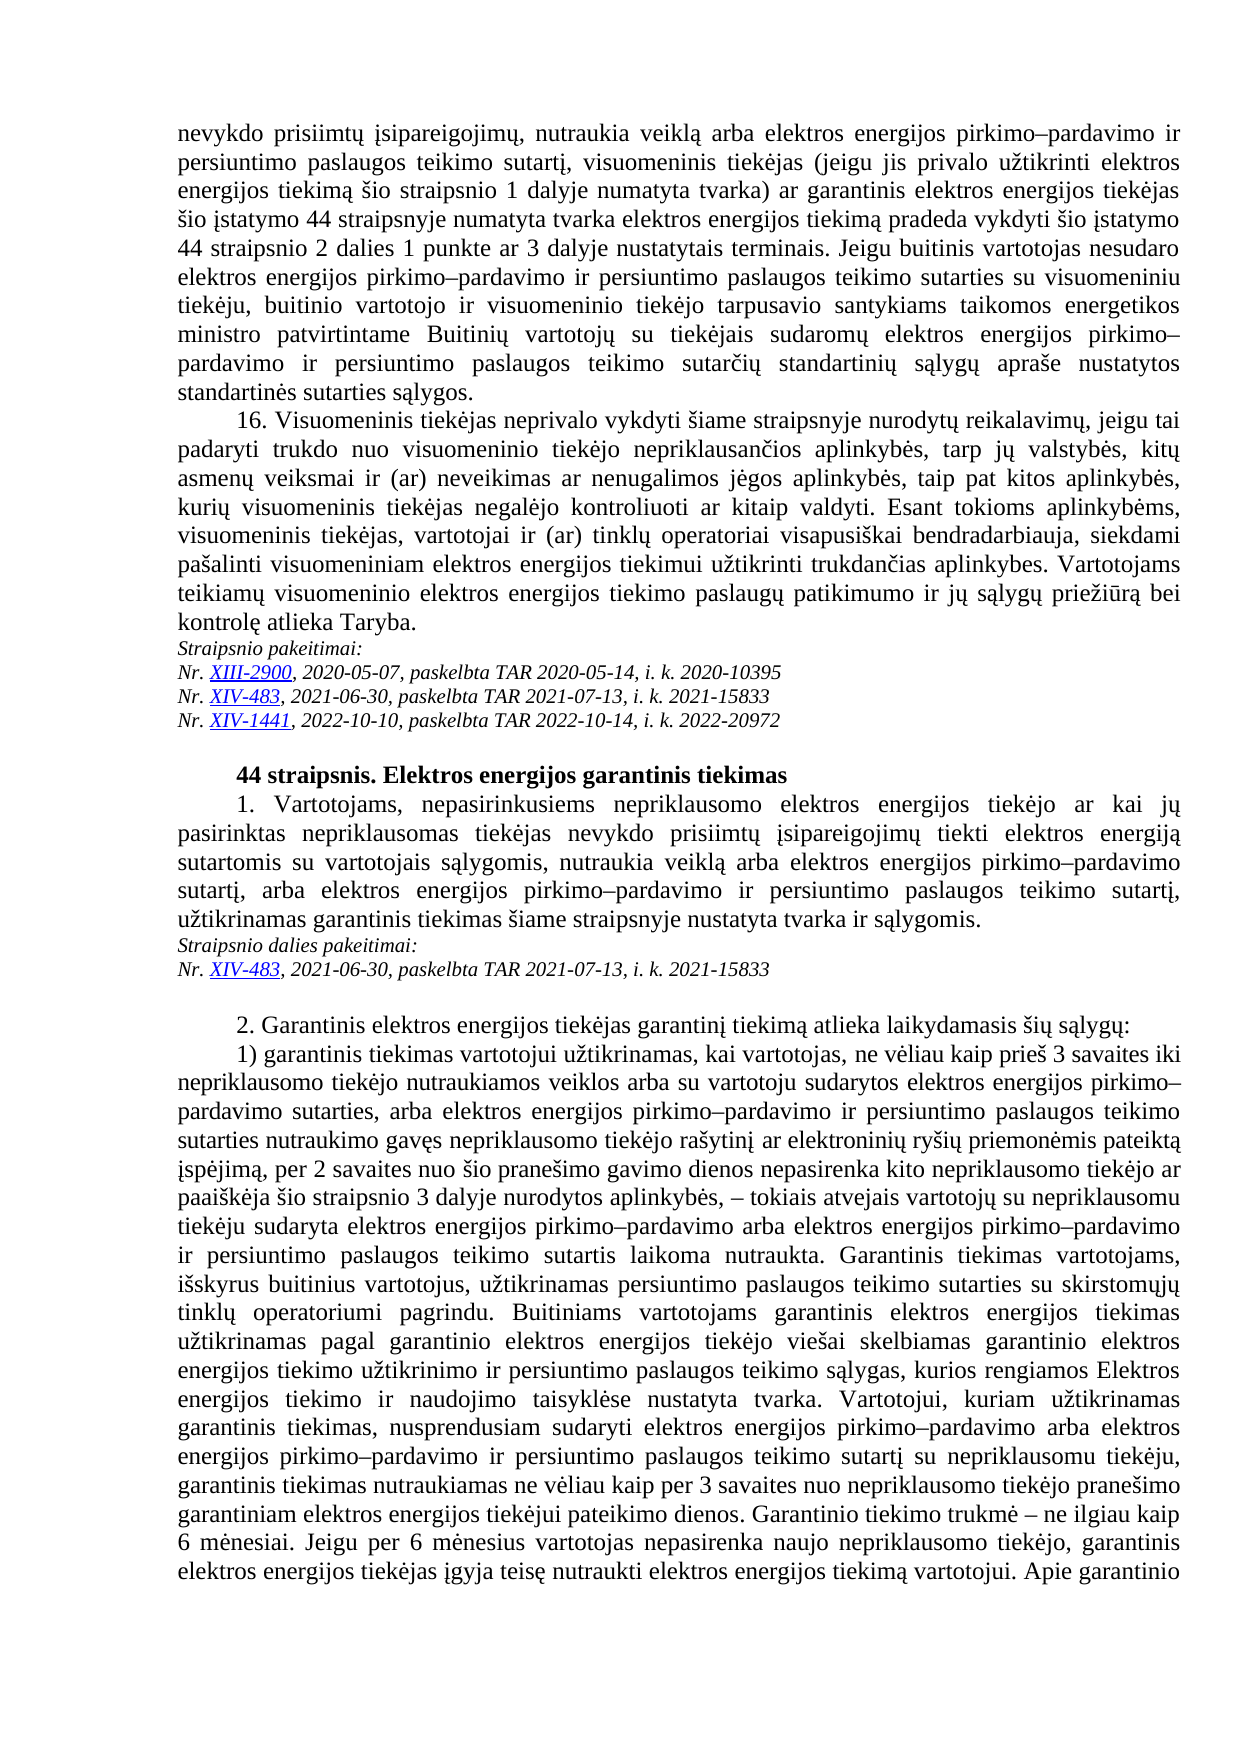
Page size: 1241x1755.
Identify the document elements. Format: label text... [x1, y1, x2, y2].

text 16. Visuomeninis tiekėjas neprivalo vykdyti šiame straipsnyje nurodytų reikalavimų, jeigu tai padaryti trukdo nuo visuomeninio tiekėjo nepriklausančios aplinkybės, tarp jų valstybės, kitų asmenų veiksmai ir (ar) neveikimas ar nenugalimos jėgos aplinkybės, taip pat kitos aplinkybės, kurių visuomeninis tiekėjas negalėjo kontroliuoti ar kitaip valdyti. Esant tokioms aplinkybėms, visuomeninis tiekėjas, vartotojai ir (ar) tinklų operatoriai visapusiškai bendradarbiauja, siekdami pašalinti visuomeniniam elektros energijos tiekimui užtikrinti trukdančias aplinkybes. Vartotojams teikiamų visuomeninio elektros energijos tiekimo paslaugų patikimumo ir jų sąlygų priežiūrą bei kontrolę atlieka Taryba. [177, 406, 1181, 636]
text Nr. XIV-483, 2021-06-30, paskelbta TAR 2021-07-13, i. k. 2021-15833 [177, 957, 1181, 981]
text Nr. XIV-483, 2021-06-30, paskelbta TAR 2021-07-13, i. k. 2021-15833 [177, 684, 1181, 708]
text 1) garantinis tiekimas vartotojui užtikrinamas, kai vartotojas, ne vėliau kaip prieš 3 savaites iki nepriklausomo tiekėjo nutraukiamos veiklos arba su vartotoju sudarytos elektros energijos pirkimo–pardavimo sutarties, arba elektros energijos pirkimo–pardavimo ir persiuntimo paslaugos teikimo sutarties nutraukimo gavęs nepriklausomo tiekėjo rašytinį ar elektroninių ryšių priemonėmis pateiktą įspėjimą, per 2 savaites nuo šio pranešimo gavimo dienos nepasirenka kito nepriklausomo tiekėjo ar paaiškėja šio straipsnio 3 dalyje nurodytos aplinkybės, – tokiais atvejais vartotojų su nepriklausomu tiekėju sudaryta elektros energijos pirkimo–pardavimo arba elektros energijos pirkimo–pardavimo ir persiuntimo paslaugos teikimo sutartis laikoma nutraukta. Garantinis tiekimas vartotojams, išskyrus buitinius vartotojus, užtikrinamas persiuntimo paslaugos teikimo sutarties su skirstomųjų tinklų operatoriumi pagrindu. Buitiniams vartotojams garantinis elektros energijos tiekimas užtikrinamas pagal garantinio elektros energijos tiekėjo viešai skelbiamas garantinio elektros energijos tiekimo užtikrinimo ir persiuntimo paslaugos teikimo sąlygas, kurios rengiamos Elektros energijos tiekimo ir naudojimo taisyklėse nustatyta tvarka. Vartotojui, kuriam užtikrinamas garantinis tiekimas, nusprendusiam sudaryti elektros energijos pirkimo–pardavimo arba elektros energijos pirkimo–pardavimo ir persiuntimo paslaugos teikimo sutartį su nepriklausomu tiekėju, garantinis tiekimas nutraukiamas ne vėliau kaip per 3 savaites nuo nepriklausomo tiekėjo pranešimo garantiniam elektros energijos tiekėjui pateikimo dienos. Garantinio tiekimo trukmė – ne ilgiau kaip 6 mėnesiai. Jeigu per 6 mėnesius vartotojas nepasirenka naujo nepriklausomo tiekėjo, garantinis elektros energijos tiekėjas įgyja teisę nutraukti elektros energijos tiekimą vartotojui. Apie garantinio [177, 1039, 1181, 1585]
text 1. Vartotojams, nepasirinkusiems nepriklausomo elektros energijos tiekėjo ar kai jų pasirinktas nepriklausomas tiekėjas nevykdo prisiimtų įsipareigojimų tiekti elektros energiją sutartomis su vartotojais sąlygomis, nutraukia veiklą arba elektros energijos pirkimo–pardavimo sutartį, arba elektros energijos pirkimo–pardavimo ir persiuntimo paslaugos teikimo sutartį, užtikrinamas garantinis tiekimas šiame straipsnyje nustatyta tvarka ir sąlygomis. [177, 789, 1181, 933]
text 44 straipsnis. Elektros energijos garantinis tiekimas [177, 761, 1181, 789]
text 2. Garantinis elektros energijos tiekėjas garantinį tiekimą atlieka laikydamasis šių sąlygų: [177, 1010, 1181, 1039]
text Straipsnio dalies pakeitimai: [177, 933, 1181, 957]
text Nr. XIII-2900, 2020-05-07, paskelbta TAR 2020-05-14, i. k. 2020-10395 [177, 660, 1181, 684]
text nevykdo prisiimtų įsipareigojimų, nutraukia veiklą arba elektros energijos pirkimo–pardavimo ir persiuntimo paslaugos teikimo sutartį, visuomeninis tiekėjas (jeigu jis privalo užtikrinti elektros energijos tiekimą šio straipsnio 1 dalyje numatyta tvarka) ar garantinis elektros energijos tiekėjas šio įstatymo 44 straipsnyje numatyta tvarka elektros energijos tiekimą pradeda vykdyti šio įstatymo 44 straipsnio 2 dalies 1 punkte ar 3 dalyje nustatytais terminais. Jeigu buitinis vartotojas nesudaro elektros energijos pirkimo–pardavimo ir persiuntimo paslaugos teikimo sutarties su visuomeniniu tiekėju, buitinio vartotojo ir visuomeninio tiekėjo tarpusavio santykiams taikomos energetikos ministro patvirtintame Buitinių vartotojų su tiekėjais sudaromų elektros energijos pirkimo–pardavimo ir persiuntimo paslaugos teikimo sutarčių standartinių sąlygų apraše nustatytos standartinės sutarties sąlygos. [177, 118, 1181, 406]
text Nr. XIV-1441, 2022-10-10, paskelbta TAR 2022-10-14, i. k. 2022-20972 [177, 708, 1181, 732]
text Straipsnio pakeitimai: [177, 636, 1181, 660]
